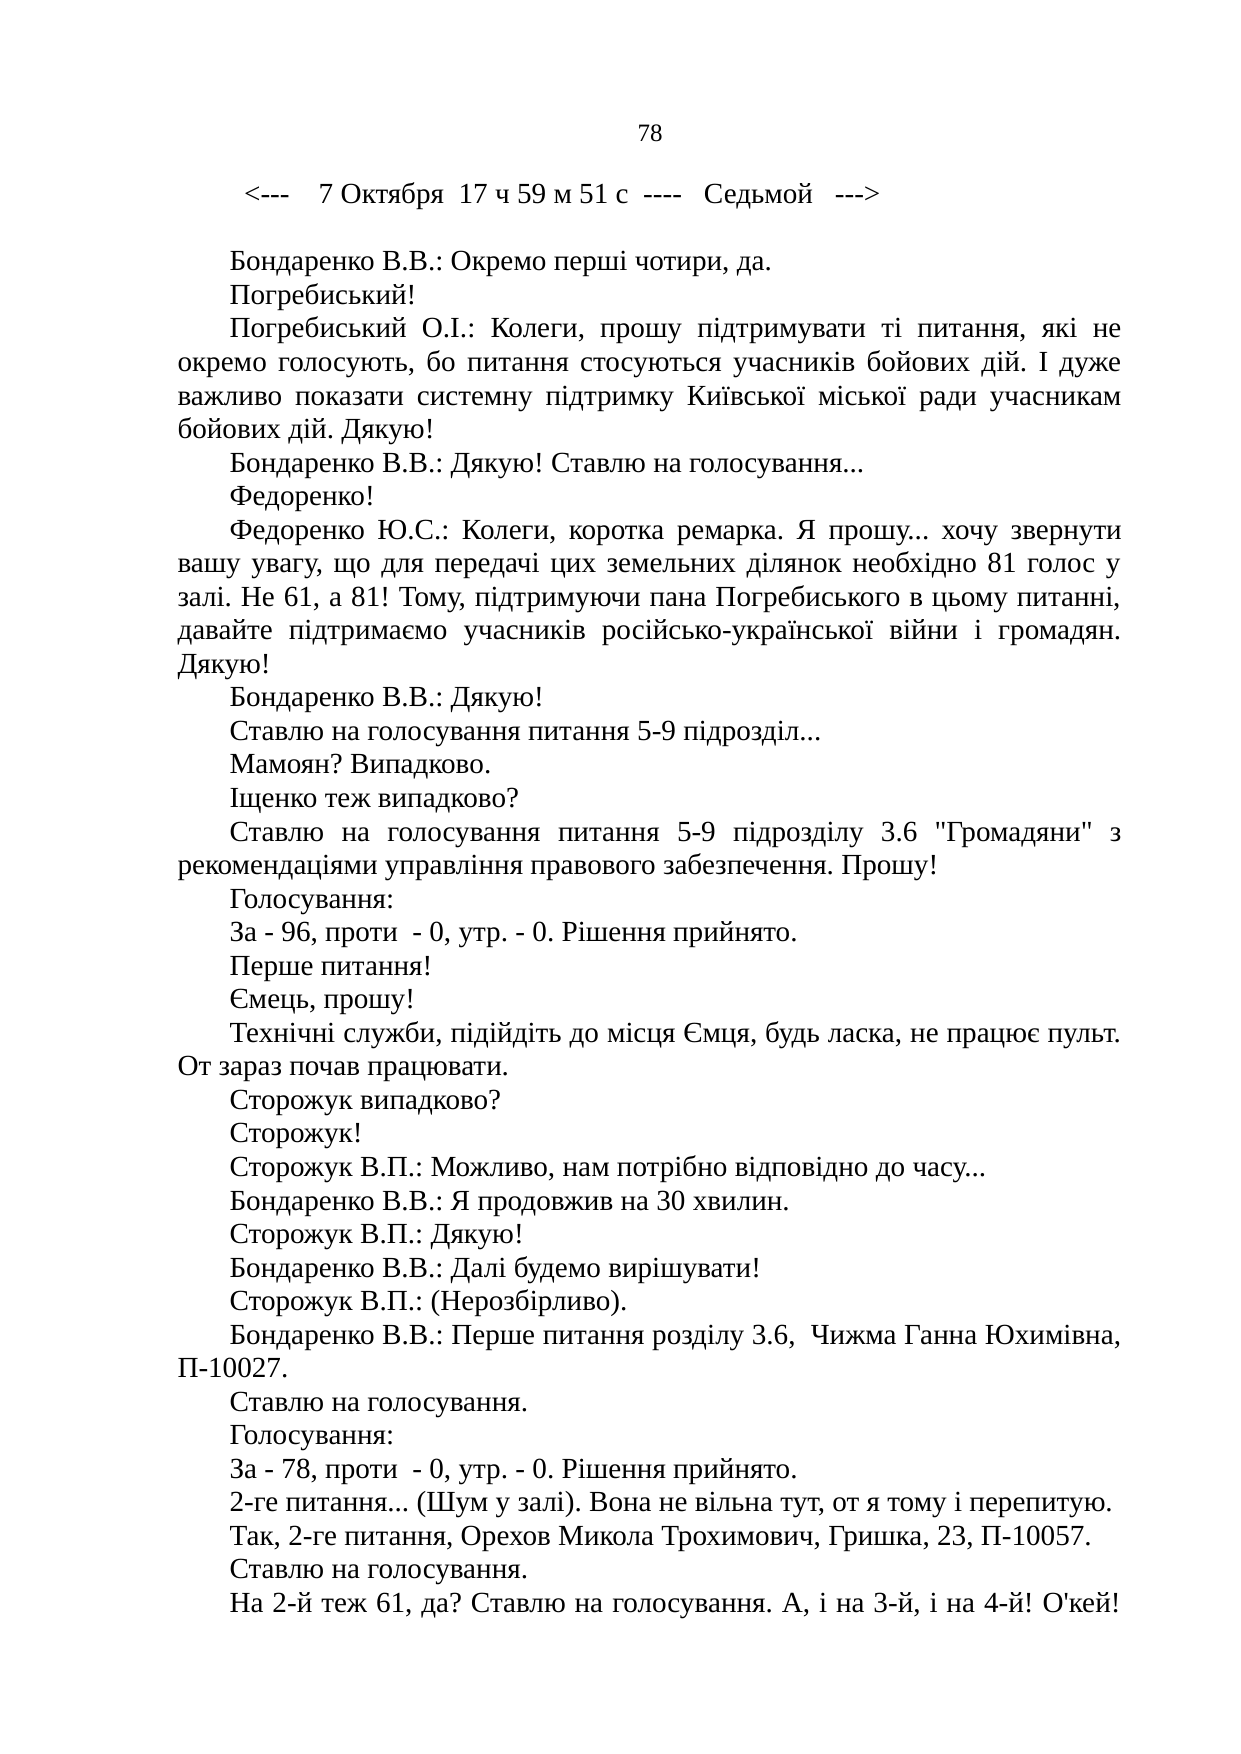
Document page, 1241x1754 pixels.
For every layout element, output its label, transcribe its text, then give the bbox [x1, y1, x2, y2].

text Бондаренко В.В.: Я продовжив на 30 хвилин. [177, 1183, 1122, 1216]
text За - 78, проти - 0, утр. - 0. Рішення прийнято. [177, 1451, 1122, 1484]
text Технічні служби, підійдіть до місця Ємця, будь ласка, не працює пульт. От зараз почав працювати. [177, 1015, 1122, 1082]
text Бондаренко В.В.: Дякую! Ставлю на голосування... [177, 445, 1122, 478]
text Сторожук В.П.: Дякую! [177, 1216, 1122, 1250]
text Сторожук В.П.: (Нерозбірливо). [177, 1283, 1122, 1317]
text Погребиський! [177, 277, 1122, 311]
text За - 96, проти - 0, утр. - 0. Рішення прийнято. [177, 914, 1122, 948]
text Сторожук випадково? [177, 1082, 1122, 1116]
text Федоренко Ю.С.: Колеги, коротка ремарка. Я прошу... хочу звернути вашу увагу, що для передачі цих земельних ділянок необхідно 81 голос у залі. Не 61, а 81! Тому, підтримуючи пана Погребиського в цьому питанні, давайте підтримаємо учасників російсько-української війни і громадян. Дякую! [177, 512, 1122, 679]
text Бондаренко В.В.: Окремо перші чотири, да. [177, 243, 1122, 277]
text Голосування: [177, 881, 1122, 914]
text Сторожук В.П.: Можливо, нам потрібно відповідно до часу... [177, 1149, 1122, 1183]
text Ставлю на голосування. [177, 1384, 1122, 1417]
text Бондаренко В.В.: Перше питання розділу 3.6, Чижма Ганна Юхимівна, П-10027. [177, 1317, 1122, 1384]
text Перше питання! [177, 948, 1122, 981]
text <--- 7 Октября 17 ч 59 м 51 с ---- Седьмой ---> [177, 176, 1122, 210]
text Мамоян? Випадково. [177, 747, 1122, 780]
text Ставлю на голосування питання 5-9 підрозділ... [177, 713, 1122, 747]
text Так, 2-ге питання, Орехов Микола Трохимович, Гришка, 23, П-10057. [177, 1518, 1122, 1552]
text Іщенко теж випадково? [177, 780, 1122, 814]
text Бондаренко В.В.: Дякую! [177, 679, 1122, 713]
text Голосування: [177, 1417, 1122, 1451]
text 2-ге питання... (Шум у залі). Вона не вільна тут, от я тому і перепитую. [177, 1484, 1122, 1518]
text Ставлю на голосування. [177, 1552, 1122, 1585]
text Ставлю на голосування питання 5-9 підрозділу 3.6 "Громадяни" з рекомендаціями управління правового забезпечення. Прошу! [177, 814, 1122, 881]
text На 2-й теж 61, да? Ставлю на голосування. А, і на 3-й, і на 4-й! О'кей! [177, 1585, 1122, 1619]
text Федоренко! [177, 478, 1122, 512]
text Бондаренко В.В.: Далі будемо вирішувати! [177, 1250, 1122, 1283]
text Погребиський О.І.: Колеги, прошу підтримувати ті питання, які не окремо голосують, бо питання стосуються учасників бойових дій. І дуже важливо показати системну підтримку Київської міської ради учасникам бойових дій. Дякую! [177, 311, 1122, 445]
text Ємець, прошу! [177, 981, 1122, 1015]
text Сторожук! [177, 1116, 1122, 1149]
